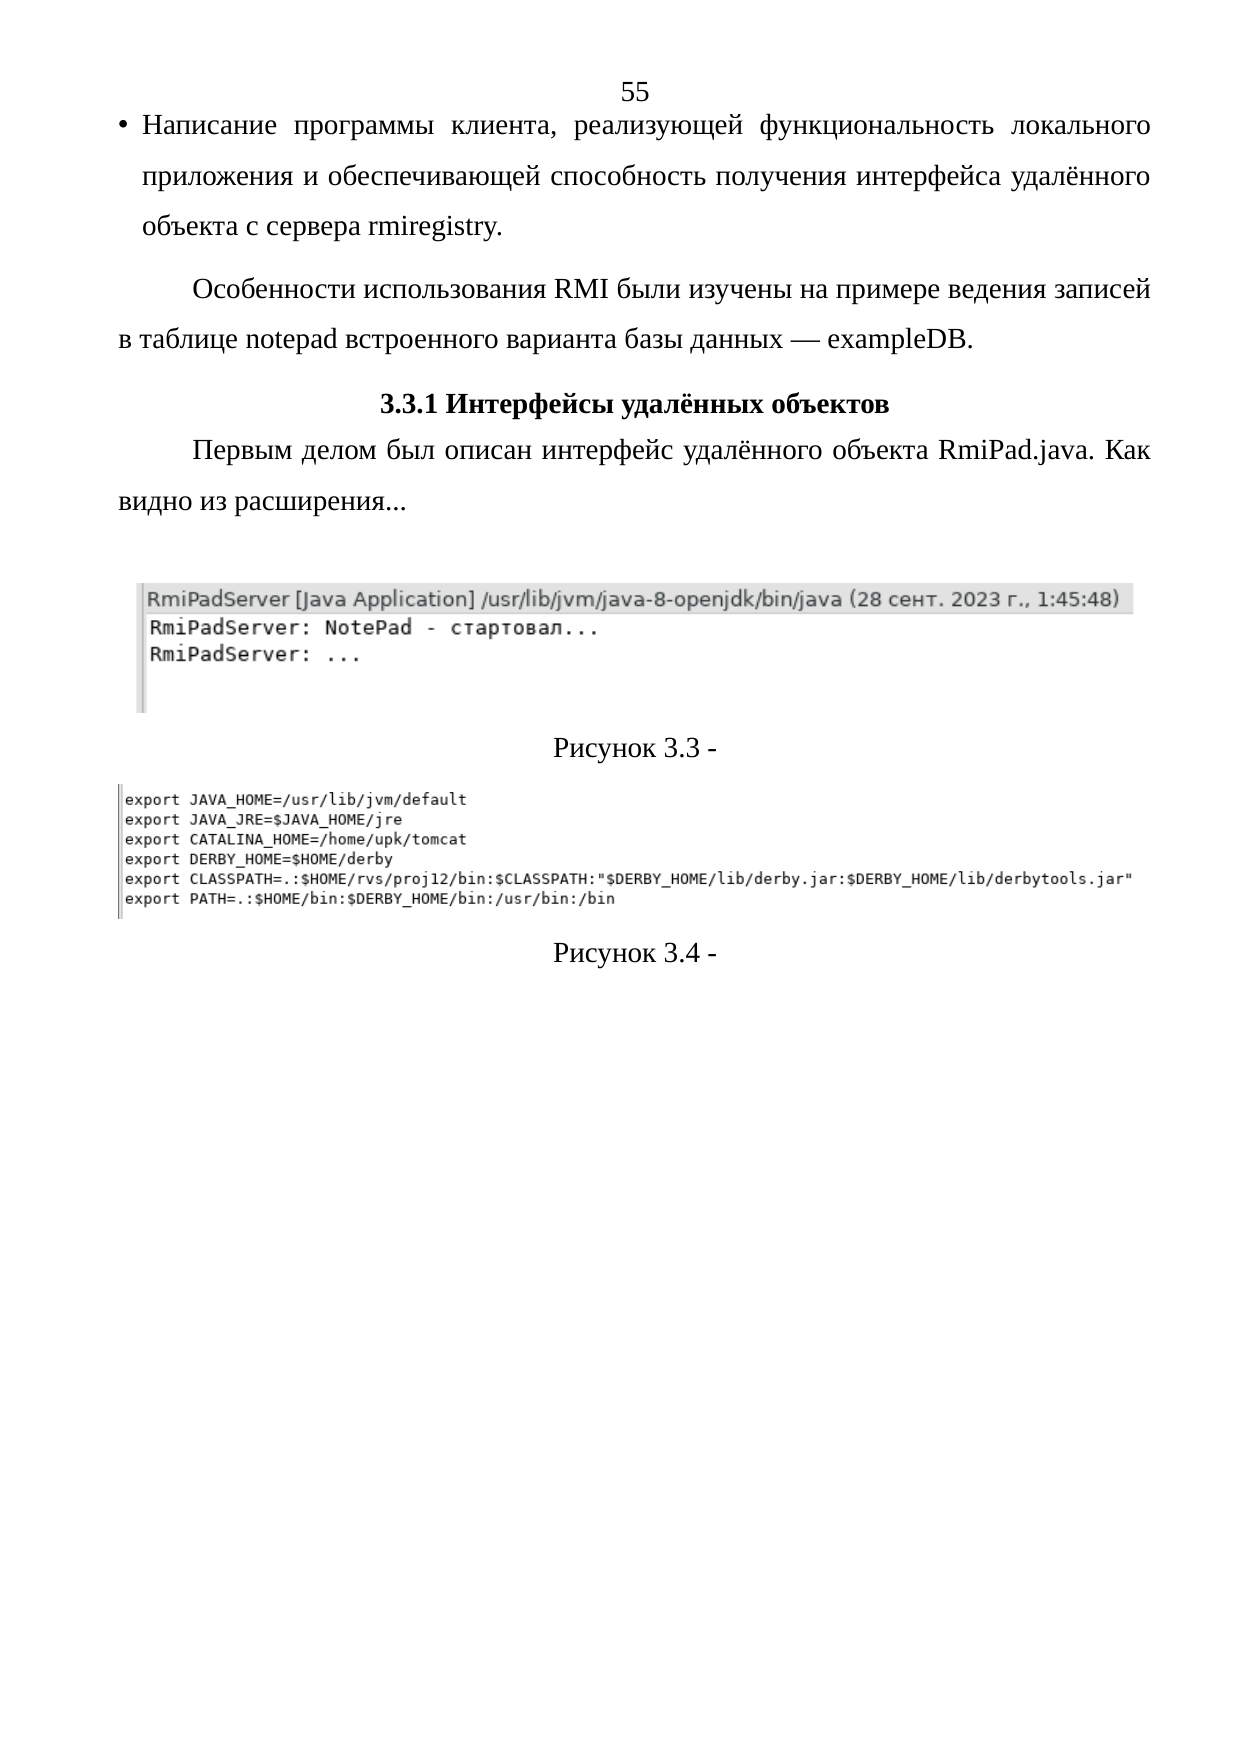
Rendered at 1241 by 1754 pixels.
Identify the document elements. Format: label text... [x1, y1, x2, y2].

picture [118, 784, 1152, 919]
text Первым делом был описан интерфейс удалённого объекта RmiPad.java. Как видно из расширения... [118, 432, 1152, 516]
picture [136, 583, 1134, 713]
list Написание программы клиента, реализующей функциональность локального приложения и обеспечивающей способность получения интерфейса удалённого объекта с сервера rmiregistry. [118, 107, 1152, 242]
text Рисунок 3.3 - [118, 713, 1152, 763]
text Особенности использования RMI были изучены на примере ведения записей в таблице notepad встроенного варианта базы данных — exampleDB. [118, 271, 1152, 355]
text Рисунок 3.4 - [118, 919, 1152, 969]
text [118, 780, 1152, 784]
subtitle 3.3.1 Интерфейсы удалённых объектов [118, 386, 1152, 420]
